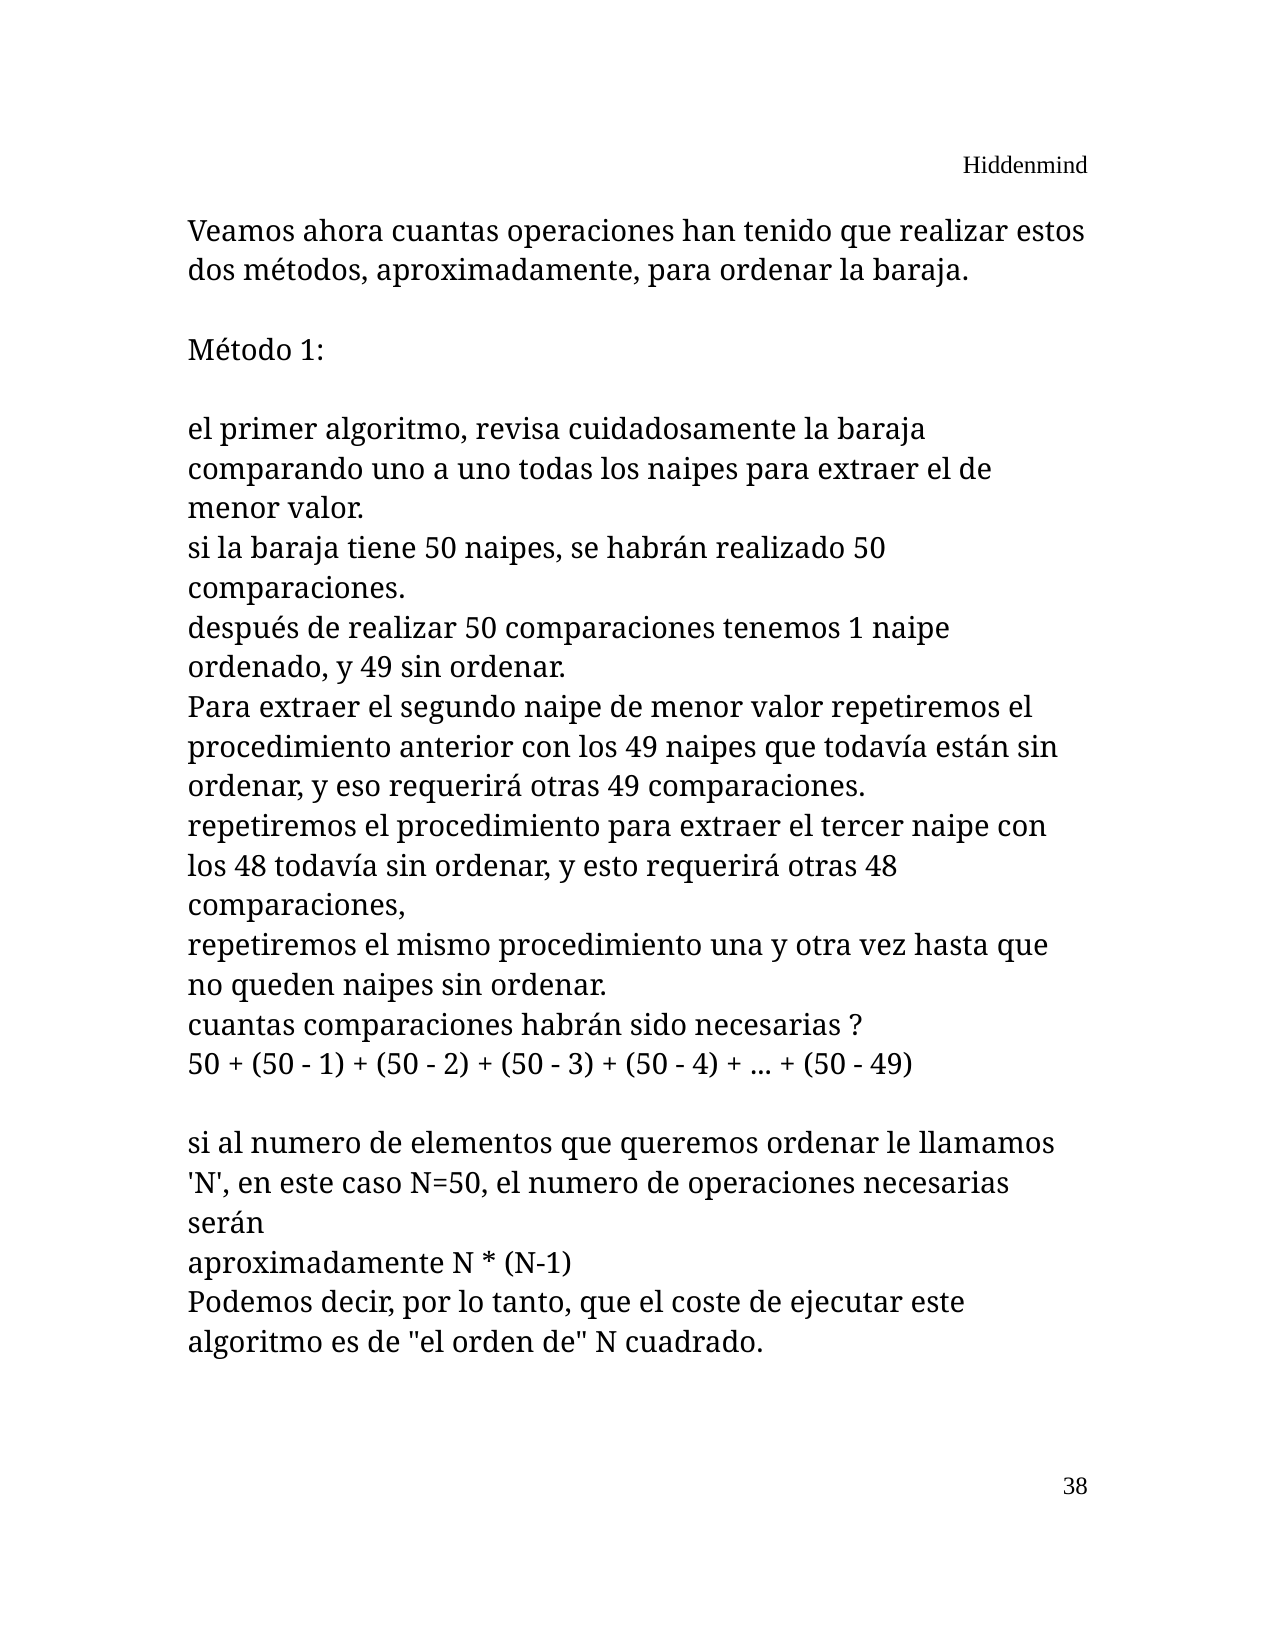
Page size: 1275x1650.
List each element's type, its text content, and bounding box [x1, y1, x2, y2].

text Podemos decir, por lo tanto, que el coste de ejecutar este algoritmo es de "el orden de" N cuadrado. [187, 1282, 1087, 1361]
text 50 + (50 - 1) + (50 - 2) + (50 - 3) + (50 - 4) + ... + (50 - 49) [187, 1043, 1087, 1083]
text cuantas comparaciones habrán sido necesarias ? [187, 1004, 1087, 1043]
text Para extraer el segundo naipe de menor valor repetiremos el procedimiento anterior con los 49 naipes que todavía están sin ordenar, y eso requerirá otras 49 comparaciones. [187, 686, 1087, 805]
text Método 1: [187, 329, 1087, 369]
text si la baraja tiene 50 naipes, se habrán realizado 50 comparaciones. [187, 527, 1087, 607]
text aproximadamente N * (N-1) [187, 1242, 1087, 1282]
text repetiremos el procedimiento para extraer el tercer naipe con los 48 todavía sin ordenar, y esto requerirá otras 48 comparaciones, [187, 805, 1087, 924]
text repetiremos el mismo procedimiento una y otra vez hasta que no queden naipes sin ordenar. [187, 924, 1087, 1004]
text Veamos ahora cuantas operaciones han tenido que realizar estos dos métodos, aproximadamente, para ordenar la baraja. [187, 210, 1087, 289]
text si al numero de elementos que queremos ordenar le llamamos 'N', en este caso N=50, el numero de operaciones necesarias serán [187, 1123, 1087, 1242]
text el primer algoritmo, revisa cuidadosamente la baraja comparando uno a uno todas los naipes para extraer el de menor valor. [187, 408, 1087, 527]
text después de realizar 50 comparaciones tenemos 1 naipe ordenado, y 49 sin ordenar. [187, 607, 1087, 686]
